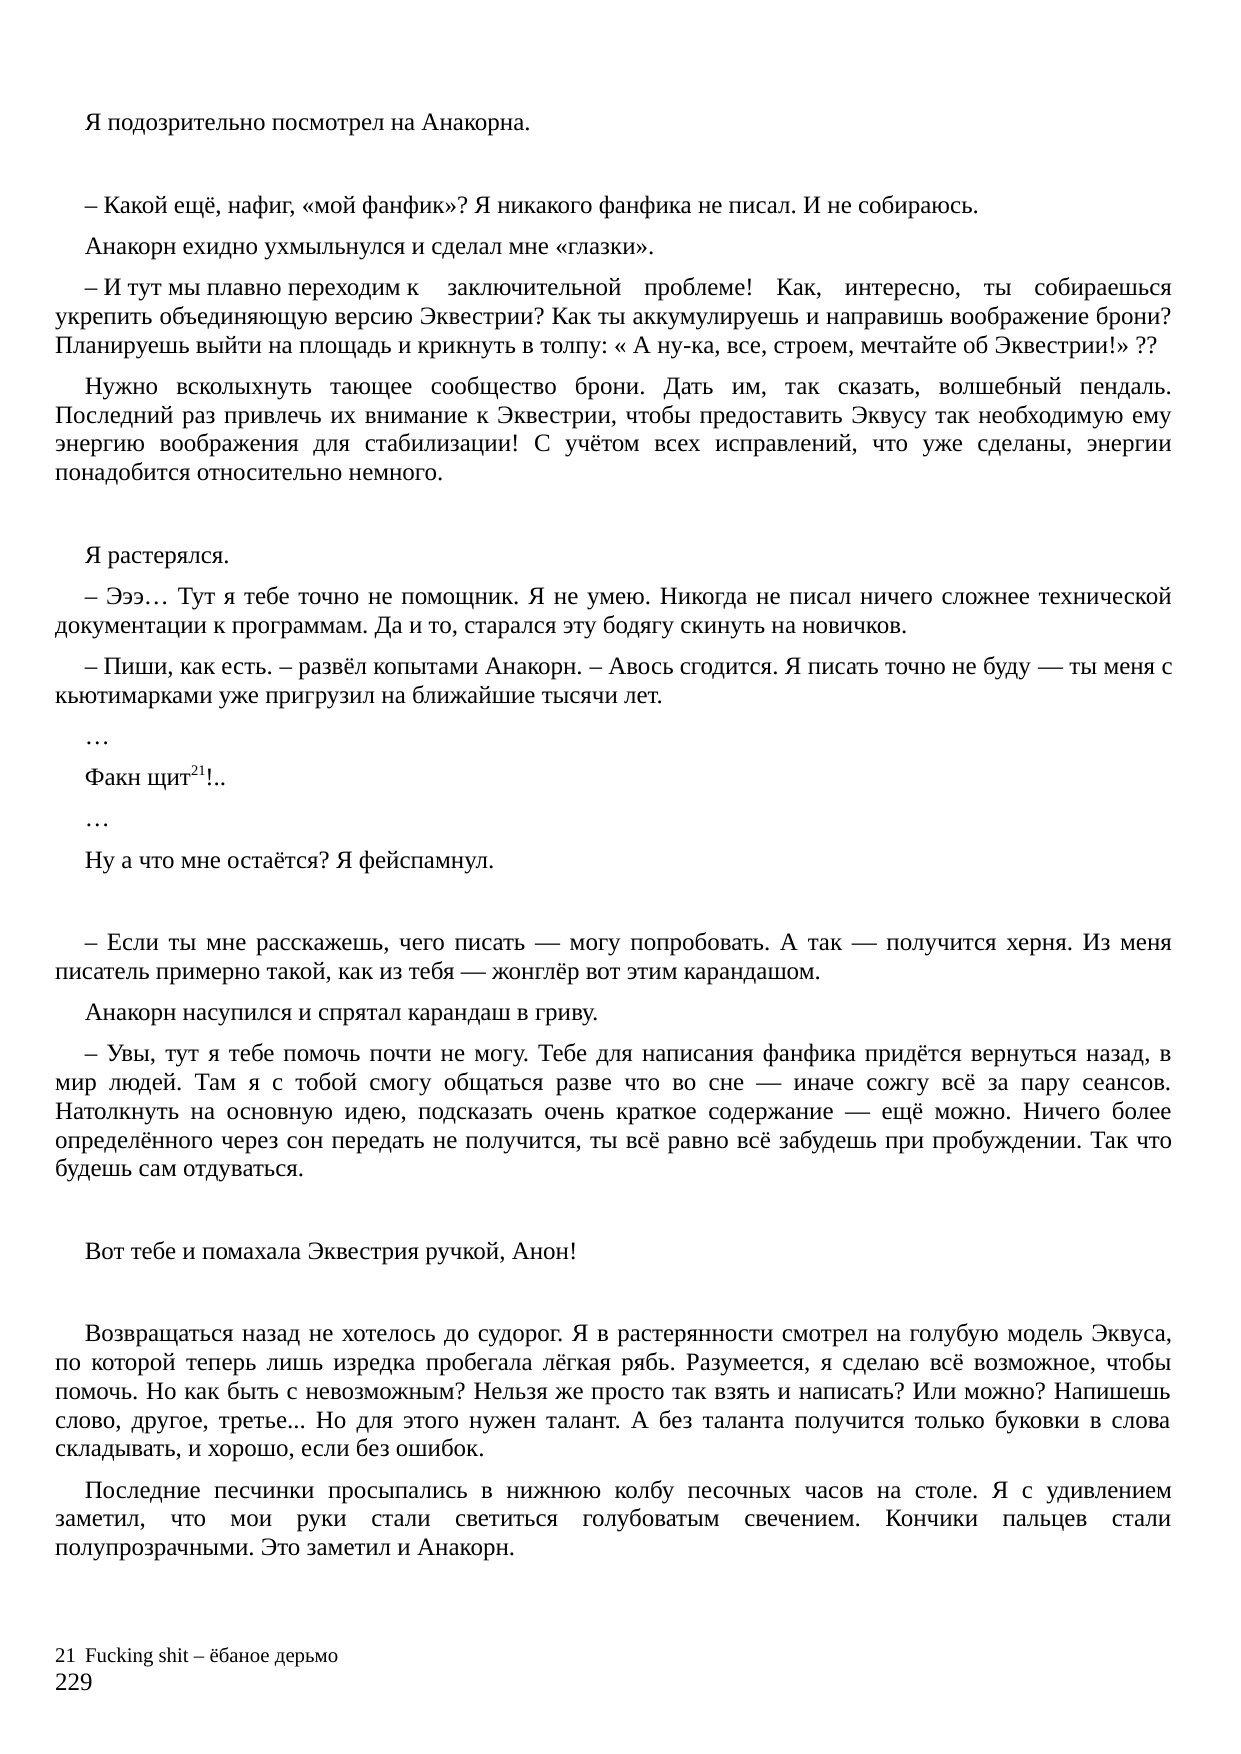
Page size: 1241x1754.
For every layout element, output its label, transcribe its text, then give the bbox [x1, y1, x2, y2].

text Последние песчинки просыпались в нижнюю колбу песочных часов на столе. Я с удивлением заметил, что мои руки стали светиться голубоватым свечением. Кончики пальцев стали полупрозрачными. Это заметил и Анакорн. [55, 1475, 1173, 1561]
text – Пиши, как есть. – развёл копытами Анакорн. – Авось сгодится. Я писать точно не буду — ты меня с кьютимарками уже пригрузил на ближайшие тысячи лет. [55, 651, 1173, 708]
text – Какой ещё, нафиг, «мой фанфик»? Я никакого фанфика не писал. И не собираюсь. [55, 190, 1173, 218]
text … [55, 721, 1173, 750]
text Возвращаться назад не хотелось до судорог. Я в растерянности смотрел на голубую модель Эквуса, по которой теперь лишь изредка пробегала лёгкая рябь. Разумеется, я сделаю всё возможное, чтобы помочь. Но как быть с невозможным? Нельзя же просто так взять и написать? Или можно? Напишешь слово, другое, третье... Но для этого нужен талант. А без таланта получится только буковки в слова складывать, и хорошо, если без ошибок. [55, 1318, 1173, 1462]
text Анакорн ехидно ухмыльнулся и сделал мне «глазки». [55, 231, 1173, 260]
text Я подозрительно посмотрел на Анакорна. [55, 107, 1173, 136]
text Я растерялся. [55, 540, 1173, 568]
text – Увы, тут я тебе помочь почти не могу. Тебе для написания фанфика придётся вернуться назад, в мир людей. Там я с тобой смогу общаться разве что во сне — иначе сожгу всё за пару сеансов. Натолкнуть на основную идею, подсказать очень краткое содержание — ещё можно. Ничего более определённого через сон передать не получится, ты всё равно всё забудешь при пробуждении. Так что будешь сам отдуваться. [55, 1038, 1173, 1182]
text – Если ты мне расскажешь, чего писать — могу попробовать. А так — получится херня. Из меня писатель примерно такой, как из тебя — жонглёр вот этим карандашом. [55, 927, 1173, 985]
text … [55, 803, 1173, 832]
text – Эээ… Тут я тебе точно не помощник. Я не умею. Никогда не писал ничего сложнее технической документации к программам. Да и то, старался эту бодягу скинуть на новичков. [55, 581, 1173, 638]
text Факн щит!.. [55, 762, 1173, 791]
text Fucking shit – ёбаное дерьмо [55, 1642, 1173, 1667]
text Нужно всколыхнуть тающее сообщество брони. Дать им, так сказать, волшебный пендаль. Последний раз привлечь их внимание к Эквестрии, чтобы предоставить Эквусу так необходимую ему энергию воображения для стабилизации! С учётом всех исправлений, что уже сделаны, энергии понадобится относительно немного. [55, 371, 1173, 486]
text – И тут мы плавно переходим к заключительной проблеме! Как, интересно, ты собираешься укрепить объединяющую версию Эквестрии? Как ты аккумулируешь и направишь воображение брони? Планируешь выйти на площадь и крикнуть в толпу: « А ну-ка, все, строем, мечтайте об Эквестрии!» ?? [55, 272, 1173, 358]
text Вот тебе и помахала Эквестрия ручкой, Анон! [55, 1236, 1173, 1265]
text Ну а что мне остаётся? Я фейспамнул. [55, 845, 1173, 873]
text Анакорн насупился и спрятал карандаш в гриву. [55, 997, 1173, 1026]
